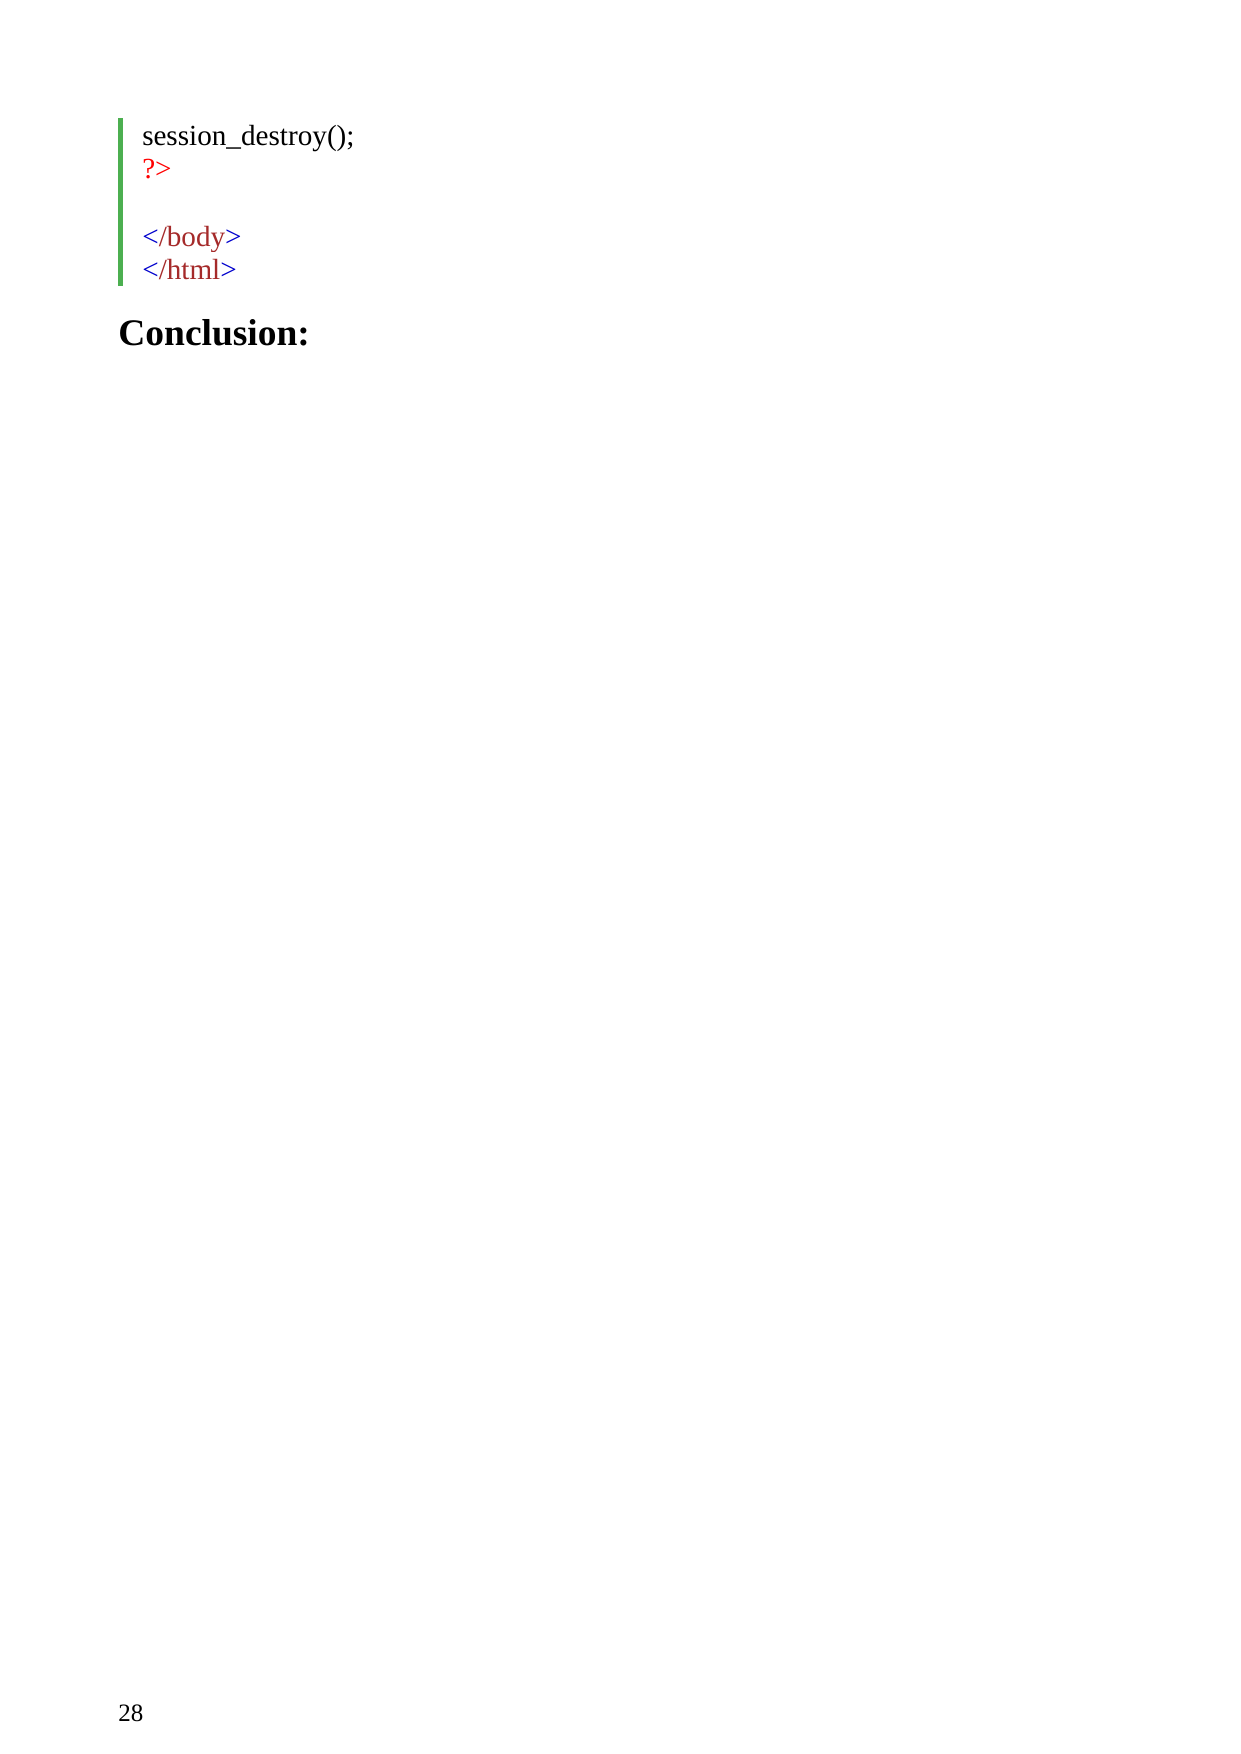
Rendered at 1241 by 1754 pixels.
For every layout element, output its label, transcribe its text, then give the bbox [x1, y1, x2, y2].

text Conclusion: [118, 311, 1122, 354]
text session_destroy(); ?> </body> </html> [123, 118, 1122, 286]
